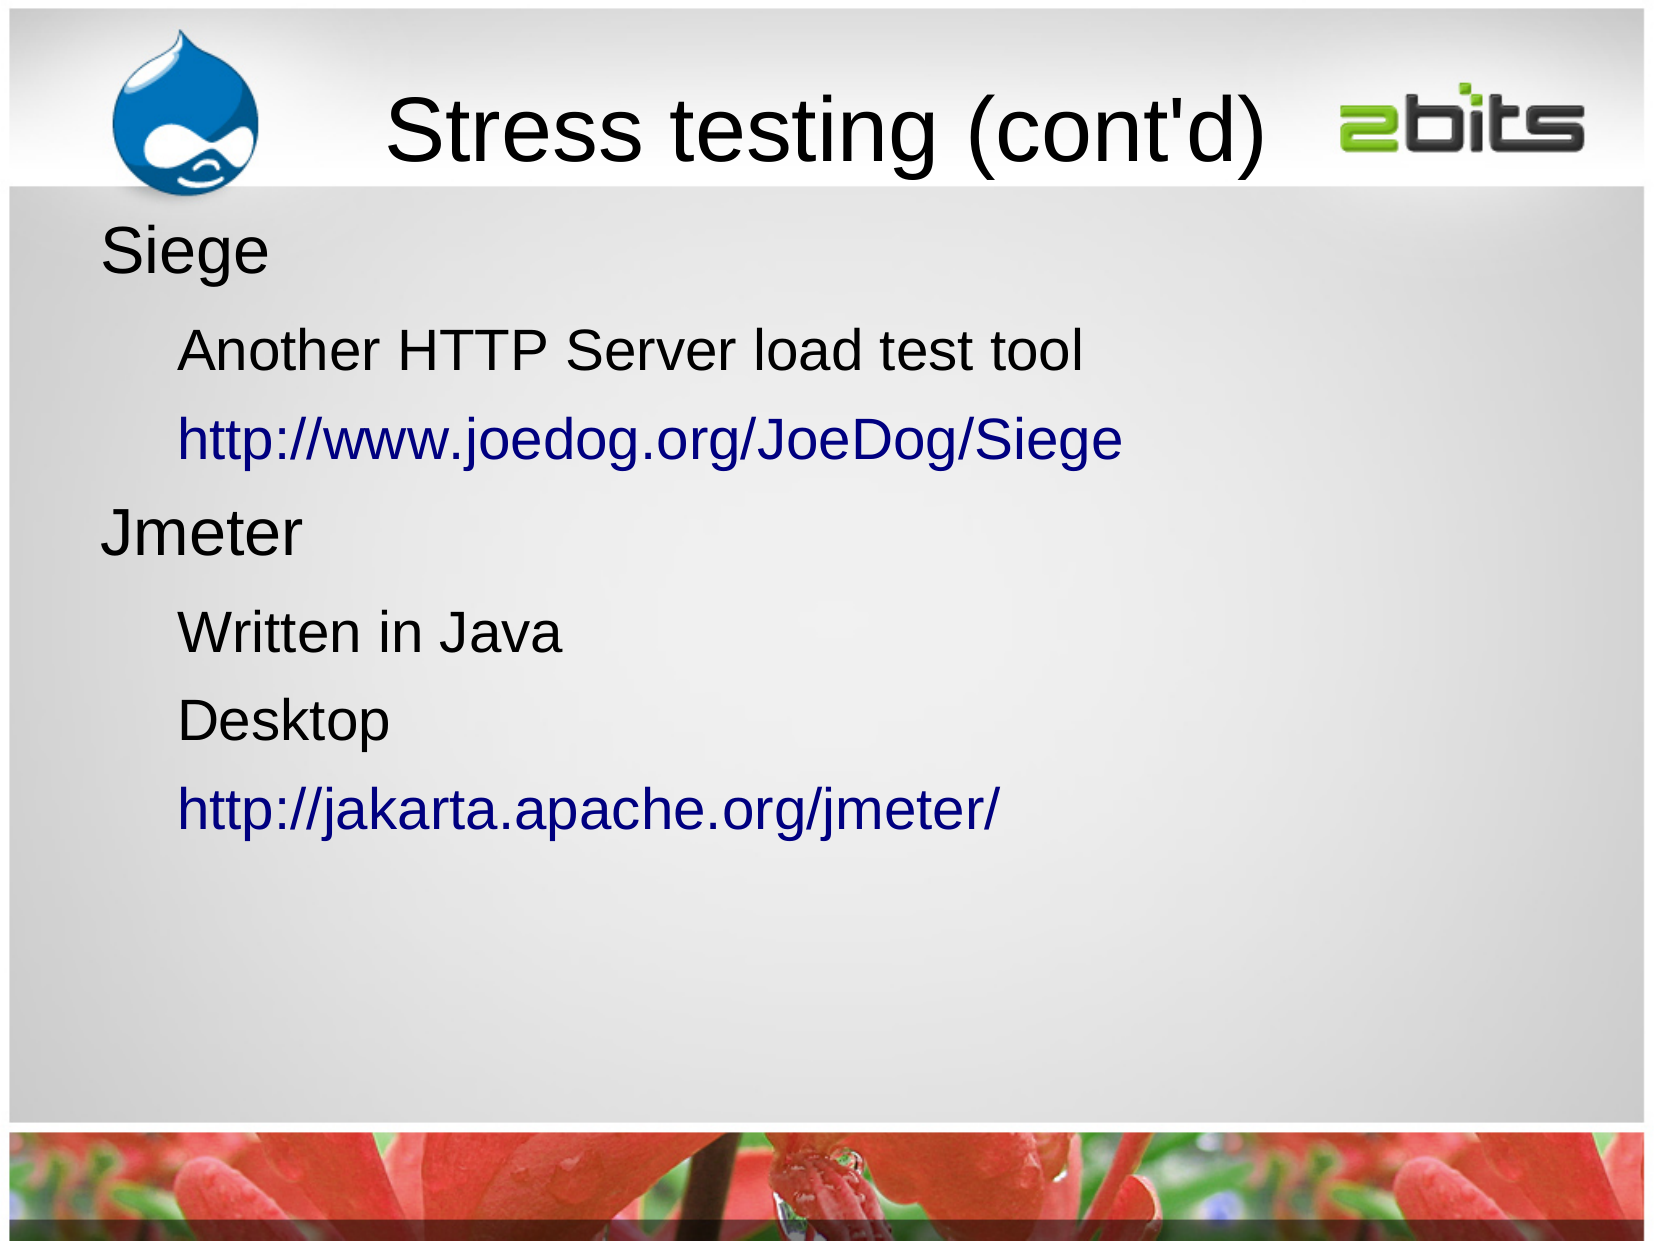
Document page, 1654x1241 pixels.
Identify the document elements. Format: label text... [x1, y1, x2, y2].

picture [0, 0, 1654, 1241]
title Stress testing (cont'd) [82, 33, 1571, 213]
list Siege Another HTTP Server load test tool http://www.joedog.org/JoeDog/Siege Jmeter Written in Java Desktop http://jakarta.apache.org/jmeter/ [82, 213, 1571, 1018]
